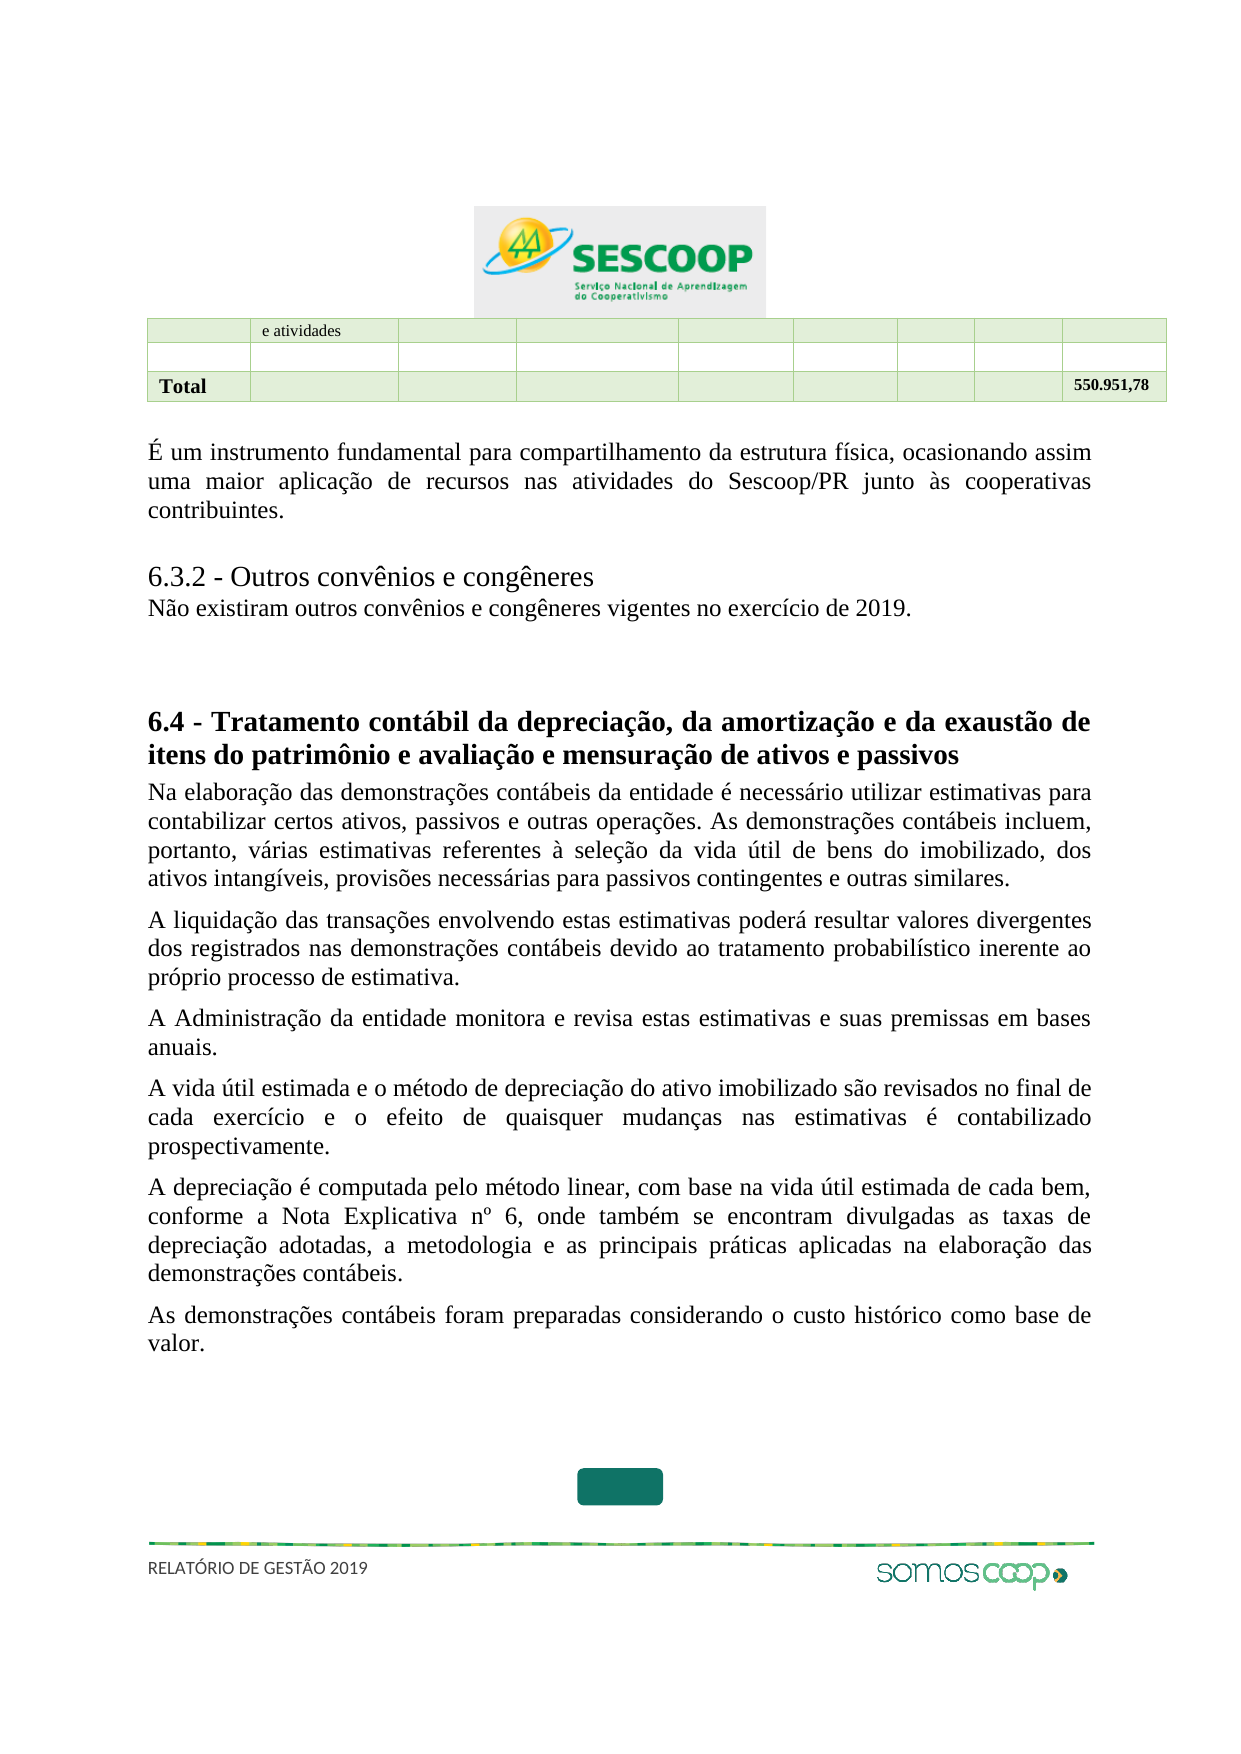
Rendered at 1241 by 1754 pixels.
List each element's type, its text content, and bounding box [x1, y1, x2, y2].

table_cell [148, 343, 250, 371]
table_cell [898, 319, 974, 342]
text A depreciação é computada pelo método linear, com base na vida útil estimada de cada bem, conforme a Nota Explicativa nº 6, onde também se encontram divulgadas as taxas de depreciação adotadas, a metodologia e as principais práticas aplicadas na elaboração das demonstrações contábeis. [148, 1172, 1092, 1287]
subtitle 6.3.2 - Outros convênios e congêneres [148, 559, 1092, 593]
table_cell [517, 372, 678, 401]
table_cell [148, 319, 250, 342]
table_cell e atividades [251, 319, 398, 342]
table_cell [975, 372, 1062, 401]
table_cell [679, 372, 793, 401]
table_cell [975, 319, 1062, 342]
table_cell [975, 343, 1062, 371]
table_cell [517, 319, 678, 342]
table_cell [399, 319, 516, 342]
table_cell [794, 372, 897, 401]
text A vida útil estimada e o método de depreciação do ativo imobilizado são revisados no final de cada exercício e o efeito de quaisquer mudanças nas estimativas é contabilizado prospectivamente. [148, 1073, 1092, 1160]
subtitle 6.4 - Tratamento contábil da depreciação, da amortização e da exaustão de itens do patrimônio e avaliação e mensuração de ativos e passivos [148, 704, 1092, 771]
text Não existiram outros convênios e congêneres vigentes no exercício de 2019. [148, 593, 1092, 621]
text Na elaboração das demonstrações contábeis da entidade é necessário utilizar estimativas para contabilizar certos ativos, passivos e outras operações. As demonstrações contábeis incluem, portanto, várias estimativas referentes à seleção da vida útil de bens do imobilizado, dos ativos intangíveis, provisões necessárias para passivos contingentes e outras similares. [148, 777, 1092, 892]
text As demonstrações contábeis foram preparadas considerando o custo histórico como base de valor. [148, 1300, 1092, 1357]
table_cell [517, 343, 678, 371]
table_cell Total [148, 372, 250, 401]
table_cell [399, 343, 516, 371]
text É um instrumento fundamental para compartilhamento da estrutura física, ocasionando assim uma maior aplicação de recursos nas atividades do Sescoop/PR junto às cooperativas contribuintes. [148, 437, 1092, 523]
table_cell [898, 343, 974, 371]
table_cell [794, 319, 897, 342]
table_cell [794, 343, 897, 371]
table_cell 550.951,78 [1063, 372, 1166, 401]
table_cell [679, 343, 793, 371]
table_cell [251, 372, 398, 401]
text A Administração da entidade monitora e revisa estas estimativas e suas premissas em bases anuais. [148, 1003, 1092, 1061]
table_cell [1063, 343, 1166, 371]
table_cell [1063, 319, 1166, 342]
table_cell [251, 343, 398, 371]
text A liquidação das transações envolvendo estas estimativas poderá resultar valores divergentes dos registrados nas demonstrações contábeis devido ao tratamento probabilístico inerente ao próprio processo de estimativa. [148, 905, 1092, 991]
table_cell [679, 319, 793, 342]
table_cell [399, 372, 516, 401]
table_cell [898, 372, 974, 401]
